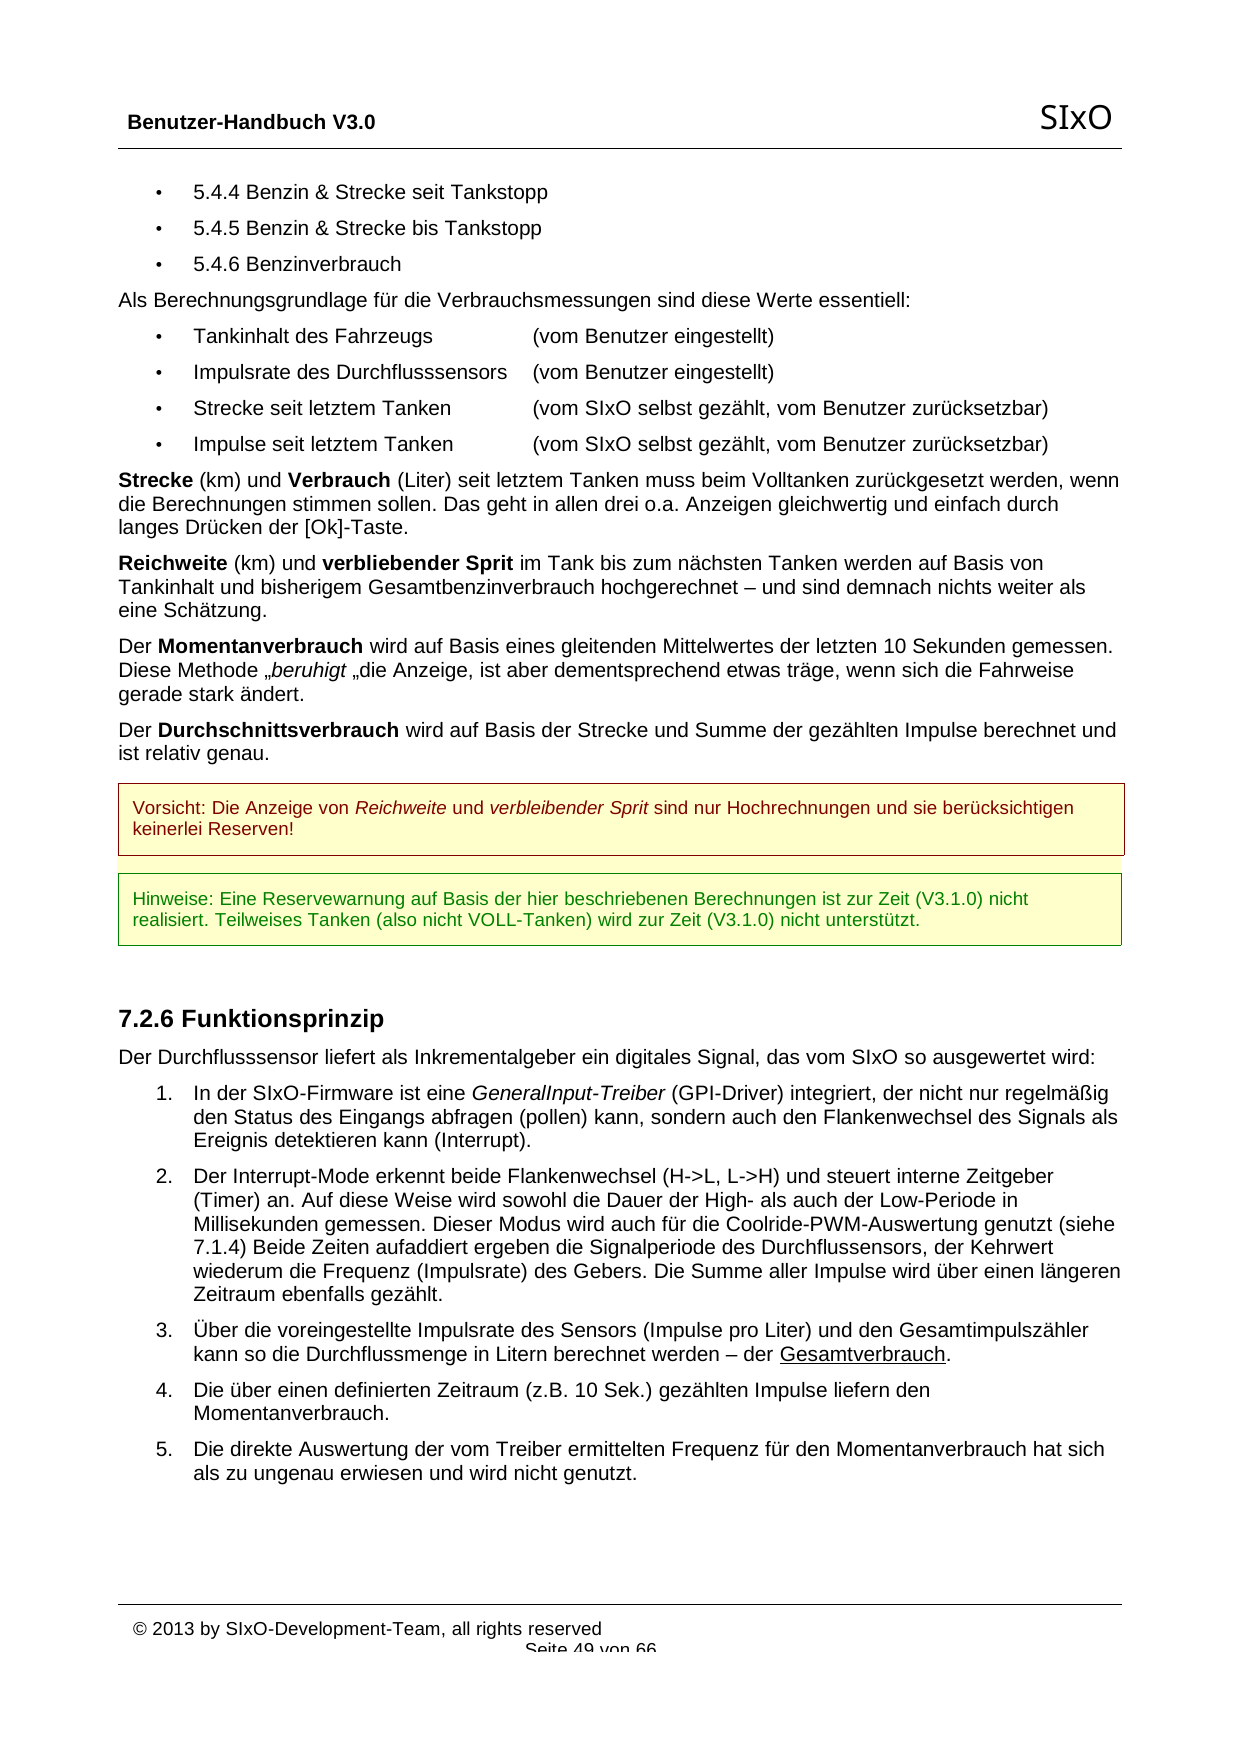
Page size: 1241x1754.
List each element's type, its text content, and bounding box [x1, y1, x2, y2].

list Tankinhalt des Fahrzeugs (vom Benutzer eingestellt) [156, 324, 1122, 348]
list 5.4.6 Benzinverbrauch [156, 252, 1122, 276]
list Die direkte Auswertung der vom Treiber ermittelten Frequenz für den Momentanverbrauch hat sich als zu ungenau erwiesen und wird nicht genutzt. [156, 1438, 1122, 1485]
list Impulse seit letztem Tanken (vom SIxO selbst gezählt, vom Benutzer zurücksetzbar) [156, 433, 1122, 456]
list Der Interrupt-Mode erkennt beide Flankenwechsel (H->L, L->H) und steuert interne Zeitgeber (Timer) an. Auf diese Weise wird sowohl die Dauer der High- als auch der Low-Periode in Millisekunden gemessen. Dieser Modus wird auch für die Coolride-PWM-Auswertung genutzt (siehe 7.1.4) Beide Zeiten aufaddiert ergeben die Signalperiode des Durchflussensors, der Kehrwert wiederum die Frequenz (Impulsrate) des Gebers. Die Summe aller Impulse wird über einen längeren Zeitraum ebenfalls gezählt. [156, 1165, 1122, 1306]
list 5.4.4 Benzin & Strecke seit Tankstopp [156, 180, 1122, 204]
list Die über einen definierten Zeitraum (z.B. 10 Sek.) gezählten Impulse liefern den Momentanverbrauch. [156, 1378, 1122, 1425]
text Vorsicht: Die Anzeige von Reichweite und verbleibender Sprit sind nur Hochrechnungen und sie berücksichtigen keinerlei Reserven! [119, 784, 1124, 855]
text Der Durchschnittsverbrauch wird auf Basis der Strecke und Summe der gezählten Impulse berechnet und ist relativ genau. [118, 718, 1122, 765]
text Reichweite (km) und verbliebender Sprit im Tank bis zum nächsten Tanken werden auf Basis von Tankinhalt und bisherigem Gesamtbenzinverbrauch hochgerechnet – und sind demnach nichts weiter als eine Schätzung. [118, 552, 1122, 622]
subtitle Funktionsprinzip [118, 1005, 1122, 1033]
text Der Durchflusssensor liefert als Inkrementalgeber ein digitales Signal, das vom SIxO so ausgewertet wird: [118, 1046, 1122, 1069]
list Impulsrate des Durchflusssensors (vom Benutzer eingestellt) [156, 361, 1122, 384]
text Hinweise: Eine Reservewarnung auf Basis der hier beschriebenen Berechnungen ist zur Zeit (V3.1.0) nicht realisiert. Teilweises Tanken (also nicht VOLL-Tanken) wird zur Zeit (V3.1.0) nicht unterstützt. [119, 874, 1121, 945]
list Strecke seit letztem Tanken (vom SIxO selbst gezählt, vom Benutzer zurücksetzbar) [156, 397, 1122, 420]
text Als Berechnungsgrundlage für die Verbrauchsmessungen sind diese Werte essentiell: [118, 288, 1122, 312]
list Über die voreingestellte Impulsrate des Sensors (Impulse pro Liter) und den Gesamtimpulszähler kann so die Durchflussmenge in Litern berechnet werden – der Gesamtverbrauch. [156, 1319, 1122, 1366]
text Strecke (km) und Verbrauch (Liter) seit letztem Tanken muss beim Volltanken zurückgesetzt werden, wenn die Berechnungen stimmen sollen. Das geht in allen drei o.a. Anzeigen gleichwertig und einfach durch langes Drücken der [Ok]-Taste. [118, 469, 1122, 539]
list In der SIxO-Firmware ist eine GeneralInput-Treiber (GPI-Driver) integriert, der nicht nur regelmäßig den Status des Eingangs abfragen (pollen) kann, sondern auch den Flankenwechsel des Signals als Ereignis detektieren kann (Interrupt). [156, 1082, 1122, 1152]
list 5.4.5 Benzin & Strecke bis Tankstopp [156, 216, 1122, 240]
text Der Momentanverbrauch wird auf Basis eines gleitenden Mittelwertes der letzten 10 Sekunden gemessen. Diese Methode „beruhigt „die Anzeige, ist aber dementsprechend etwas träge, wenn sich die Fahrweise gerade stark ändert. [118, 635, 1122, 706]
